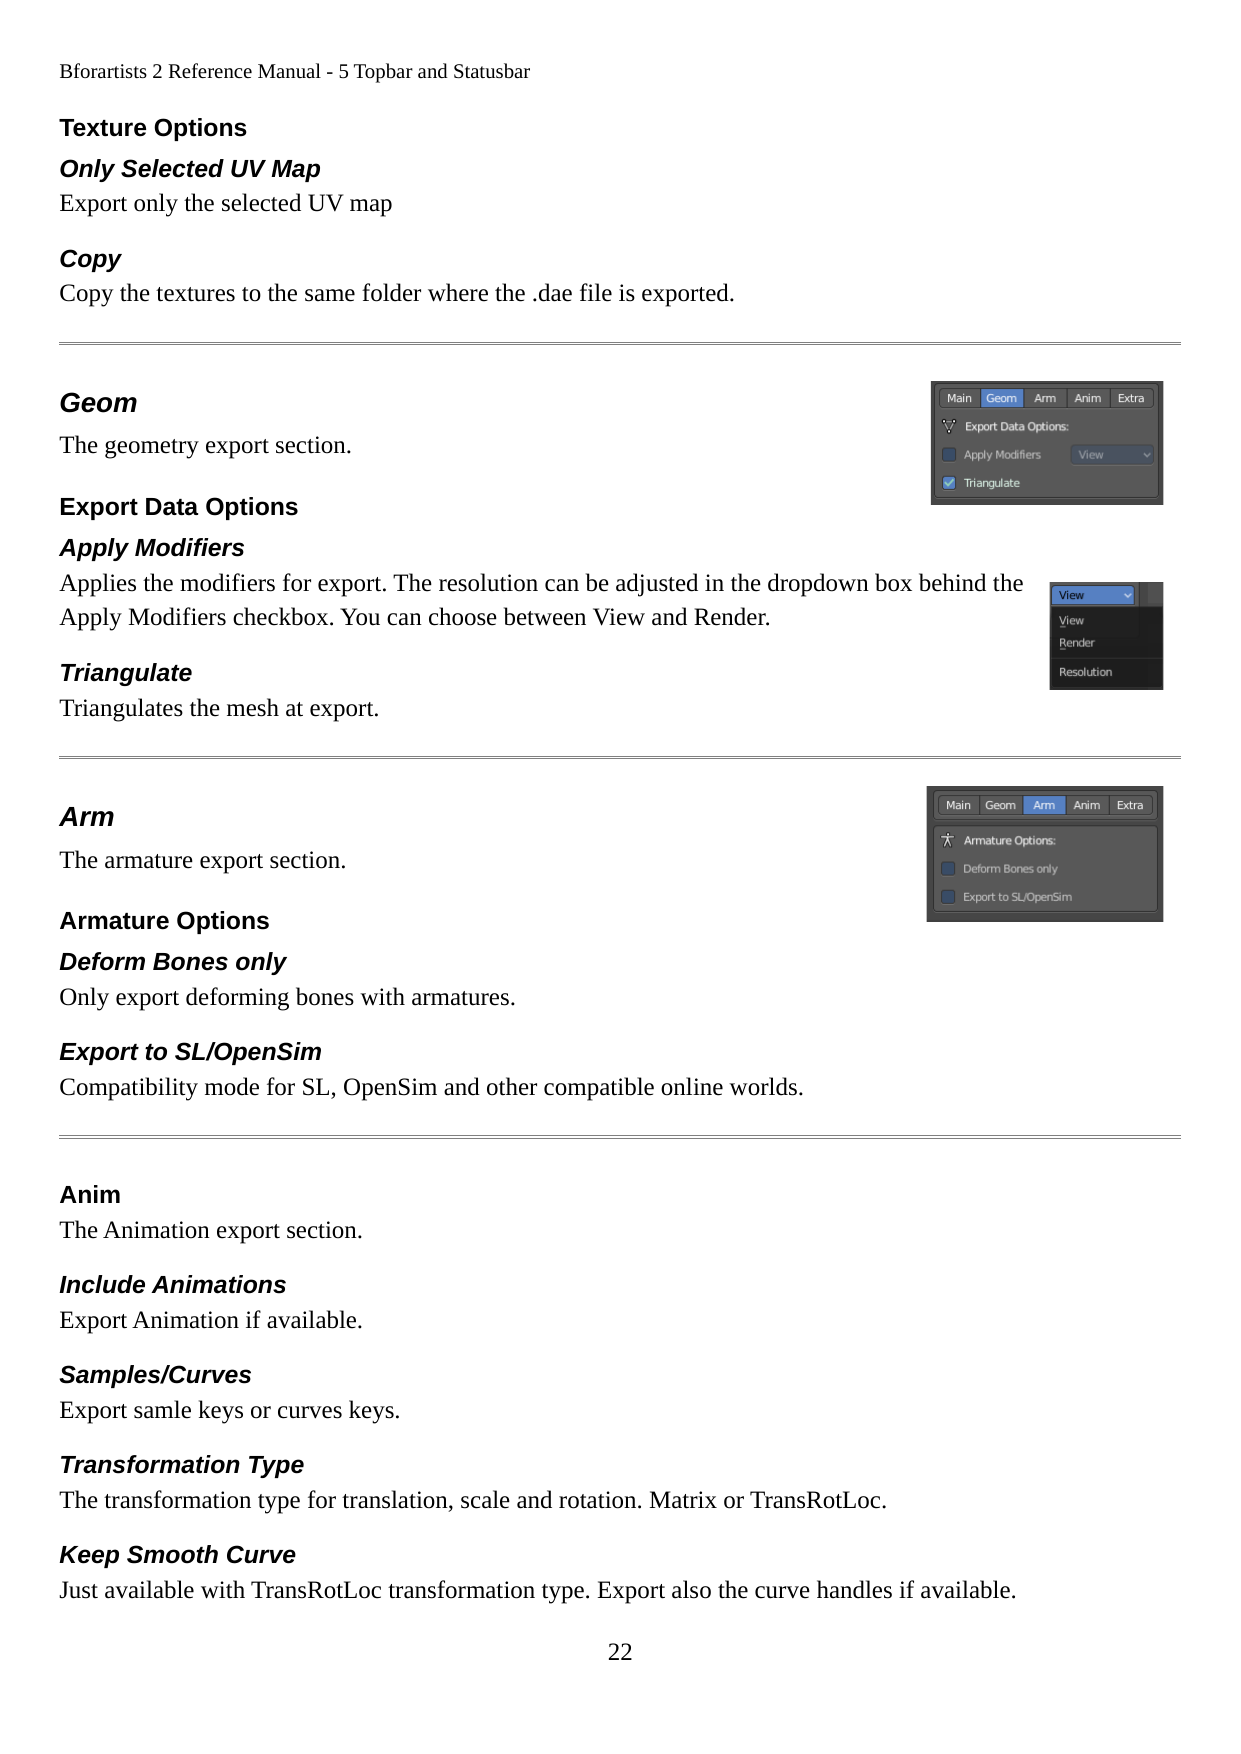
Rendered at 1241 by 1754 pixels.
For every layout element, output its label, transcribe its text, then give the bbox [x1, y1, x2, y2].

picture [930, 381, 1164, 505]
subtitle Copy [59, 244, 1181, 272]
subtitle Export to SL/OpenSim [59, 1037, 1181, 1066]
subtitle Armature Options [59, 906, 1181, 935]
subtitle Apply Modifiers [59, 533, 1181, 562]
text Compatibility mode for SL, OpenSim and other compatible online worlds. [59, 1072, 1181, 1101]
text Just available with TransRotLoc transformation type. Export also the curve handles if available. [59, 1575, 1181, 1604]
subtitle Deform Bones only [59, 947, 1181, 976]
text The armature export section. [59, 845, 926, 873]
subtitle Keep Smooth Curve [59, 1540, 1181, 1569]
text Export Animation if available. [59, 1305, 1181, 1333]
subtitle Include Animations [59, 1270, 1181, 1298]
subtitle Arm [59, 800, 926, 832]
subtitle Transformation Type [59, 1450, 1181, 1479]
subtitle Geom [59, 386, 930, 418]
text Export samle keys or curves keys. [59, 1395, 1181, 1424]
text Copy the textures to the same folder where the .dae file is exported. [59, 278, 1181, 307]
text The transformation type for translation, scale and rotation. Matrix or TransRotLoc. [59, 1485, 1181, 1514]
picture [1049, 582, 1164, 690]
subtitle Texture Options [59, 113, 1181, 141]
subtitle Samples/Curves [59, 1360, 1181, 1389]
subtitle Export Data Options [59, 492, 1181, 521]
text Applies the modifiers for export. The resolution can be adjusted in the dropdown box behind the Apply Modifiers checkbox. You can choose between View and Render. [59, 568, 1181, 631]
subtitle Anim [59, 1180, 1181, 1208]
text The geometry export section. [59, 431, 930, 459]
subtitle Only Selected UV Map [59, 154, 1181, 182]
picture [926, 786, 1164, 922]
subtitle Triangulate [59, 658, 1049, 686]
text The Animation export section. [59, 1215, 1181, 1243]
text Only export deforming bones with armatures. [59, 982, 1181, 1011]
text Triangulates the mesh at export. [59, 693, 1181, 721]
subtitle [1164, 386, 1181, 418]
subtitle [1164, 658, 1181, 686]
subtitle [1164, 800, 1181, 832]
text Export only the selected UV map [59, 188, 1181, 217]
